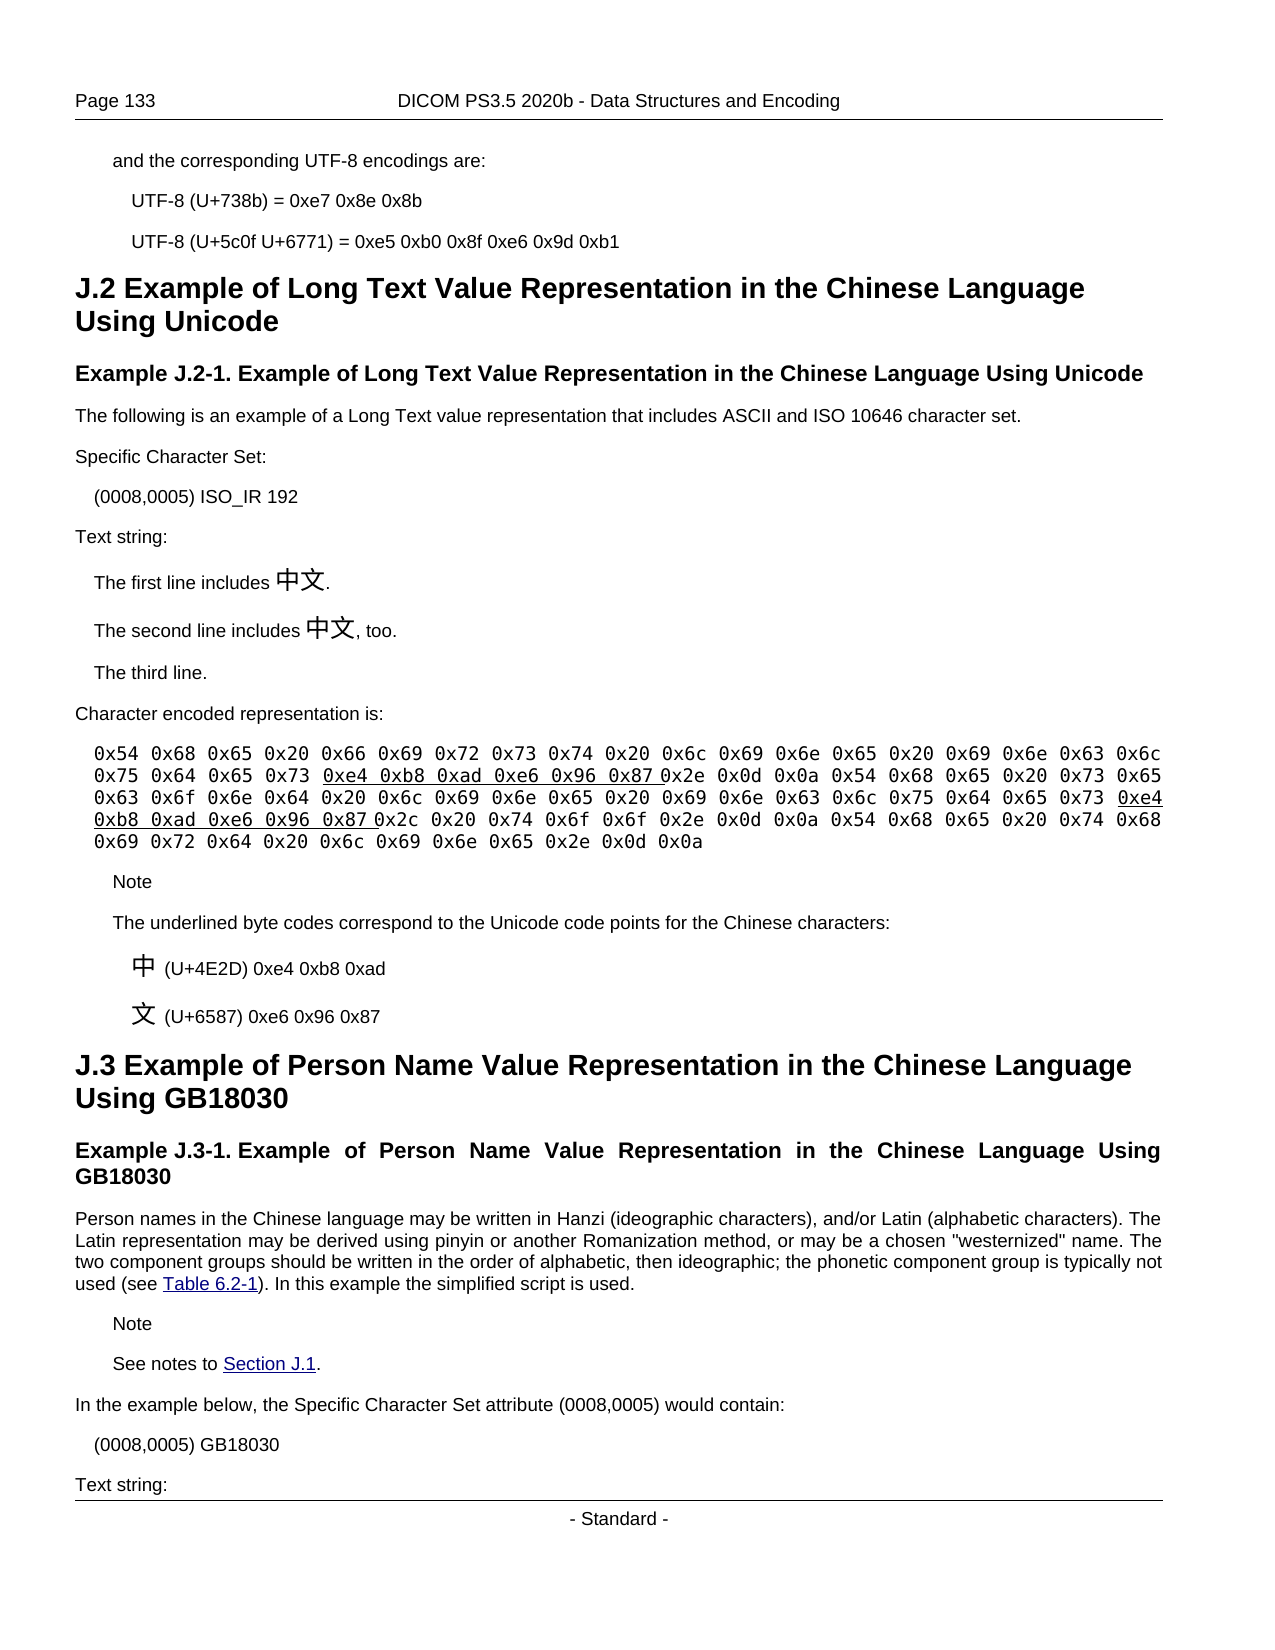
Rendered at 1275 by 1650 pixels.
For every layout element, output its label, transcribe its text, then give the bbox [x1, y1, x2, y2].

text Specific Character Set: [75, 445, 1162, 467]
text See notes to Section J.1. [112, 1353, 1125, 1375]
text 文 (U+6587) 0xe6 0x96 0x87 [131, 1000, 1125, 1029]
text The first line includes 中文. [94, 566, 1162, 596]
text Note [112, 1313, 1125, 1334]
text UTF-8 (U+738b) = 0xe7 0x8e 0x8b [131, 190, 1125, 212]
text Character encoded representation is: [75, 702, 1162, 724]
text Note [112, 871, 1125, 893]
text 中 (U+4E2D) 0xe4 0xb8 0xad [131, 952, 1125, 981]
text (0008,0005) GB18030 [94, 1434, 1162, 1455]
text In the example below, the Specific Character Set attribute (0008,0005) would contain: [75, 1393, 1162, 1415]
text The following is an example of a Long Text value representation that includes ASCII and ISO 10646 character set. [75, 405, 1162, 427]
text The underlined byte codes correspond to the Unicode code points for the Chinese characters: [112, 912, 1125, 933]
text The third line. [94, 662, 1162, 684]
text Text string: [75, 526, 1162, 548]
text Example J.3-1. Example of Person Name Value Representation in the Chinese Language Using GB18030 [75, 1137, 1162, 1189]
text The second line includes 中文, too. [94, 614, 1162, 643]
text Person names in the Chinese language may be written in Hanzi (ideographic characters), and/or Latin (alphabetic characters). The Latin representation may be derived using pinyin or another Romanization method, or may be a chosen "westernized" name. The two component groups should be written in the order of alphabetic, then ideographic; the phonetic component group is typically not used (see Table 6.2-1). In this example the simplified script is used. [75, 1208, 1162, 1294]
text J.2 Example of Long Text Value Representation in the Chinese Language Using Unicode [75, 271, 1162, 338]
text UTF-8 (U+5c0f U+6771) = 0xe5 0xb0 0x8f 0xe6 0x9d 0xb1 [131, 231, 1125, 252]
text Text string: [75, 1474, 1162, 1496]
text 0x54 0x68 0x65 0x20 0x66 0x69 0x72 0x73 0x74 0x20 0x6c 0x69 0x6e 0x65 0x20 0x69 0x6e 0x63 0x6c 0x75 0x64 0x65 0x73 0xe4 0xb8 0xad 0xe6 0x96 0x87 0x2e 0x0d 0x0a 0x54 0x68 0x65 0x20 0x73 0x65 0x63 0x6f 0x6e 0x64 0x20 0x6c 0x69 0x6e 0x65 0x20 0x69 0x6e 0x63 0x6c 0x75 0x64 0x65 0x73 0xe4 0xb8 0xad 0xe6 0x96 0x87 0x2c 0x20 0x74 0x6f 0x6f 0x2e 0x0d 0x0a 0x54 0x68 0x65 0x20 0x74 0x68 0x69 0x72 0x64 0x20 0x6c 0x69 0x6e 0x65 0x2e 0x0d 0x0a [94, 743, 1162, 853]
text J.3 Example of Person Name Value Representation in the Chinese Language Using GB18030 [75, 1048, 1162, 1115]
text and the corresponding UTF-8 encodings are: [112, 150, 1125, 172]
text Example J.2-1. Example of Long Text Value Representation in the Chinese Language Using Unicode [75, 361, 1162, 386]
text (0008,0005) ISO_IR 192 [94, 486, 1162, 507]
